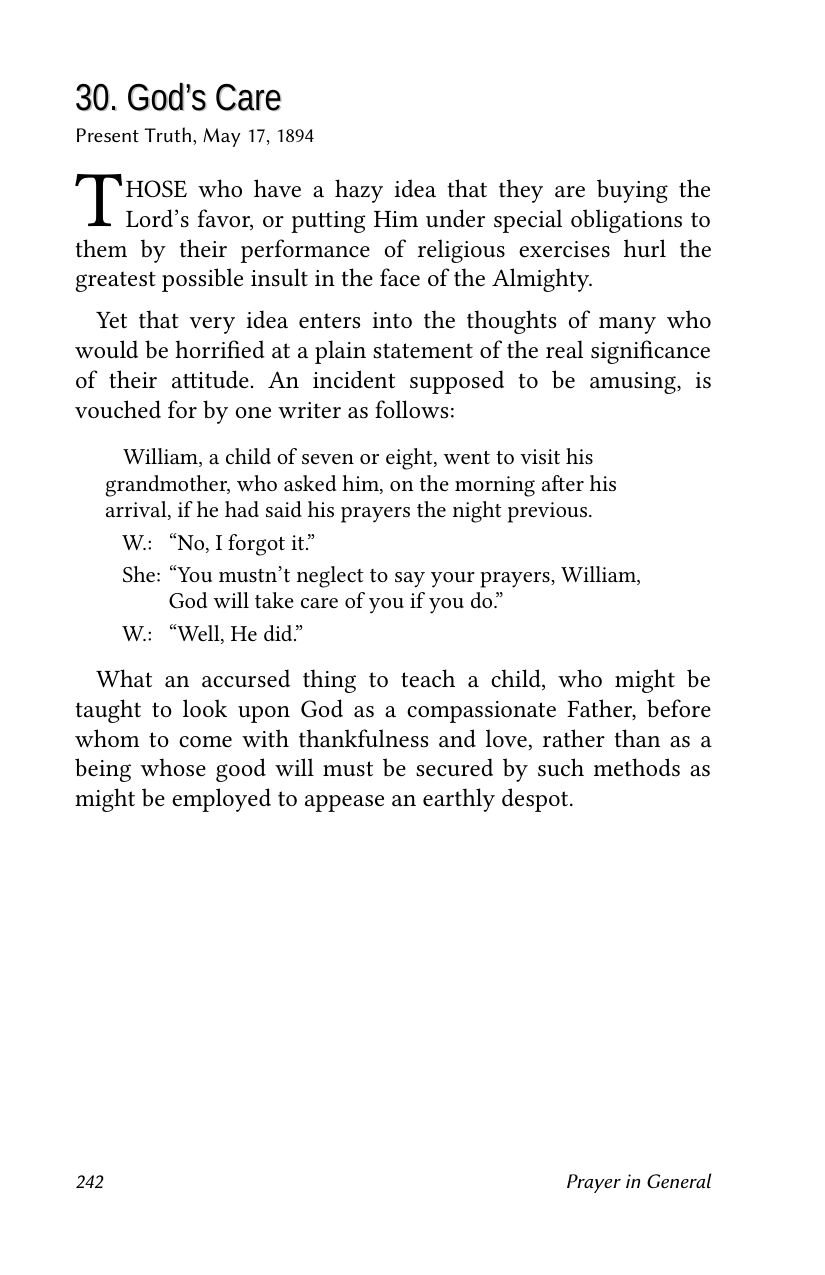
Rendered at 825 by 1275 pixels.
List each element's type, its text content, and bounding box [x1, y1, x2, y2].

text Yet that very idea enters into the thoughts of many who would be horrified at a plain statement of the real significance of their attitude. An incident supposed to be amusing, is vouched for by one writer as follows: [75, 306, 712, 425]
text W.: “Well, He did.” [122, 621, 684, 647]
text W.: “No, I forgot it.” [122, 530, 684, 556]
text William, a child of seven or eight, went to visit his grandmother, who asked him, on the morning after his arrival, if he had said his prayers the night previous. [105, 444, 682, 523]
title God’s Care [75, 75, 712, 118]
text Present Truth, May 17, 1894 [75, 124, 712, 148]
text THOSE who have a hazy idea that they are buying the Lord’s favor, or putting Him under special obligations to them by their performance of religious exercises hurl the greatest possible insult in the face of the Almighty. [75, 175, 712, 293]
text She: “You mustn’t neglect to say your prayers, William, God will take care of you if you do.” [122, 562, 684, 614]
text What an accursed thing to teach a child, who might be taught to look upon God as a compassionate Father, before whom to come with thankfulness and love, rather than as a being whose good will must be secured by such methods as might be employed to appease an earthly despot. [75, 665, 712, 813]
